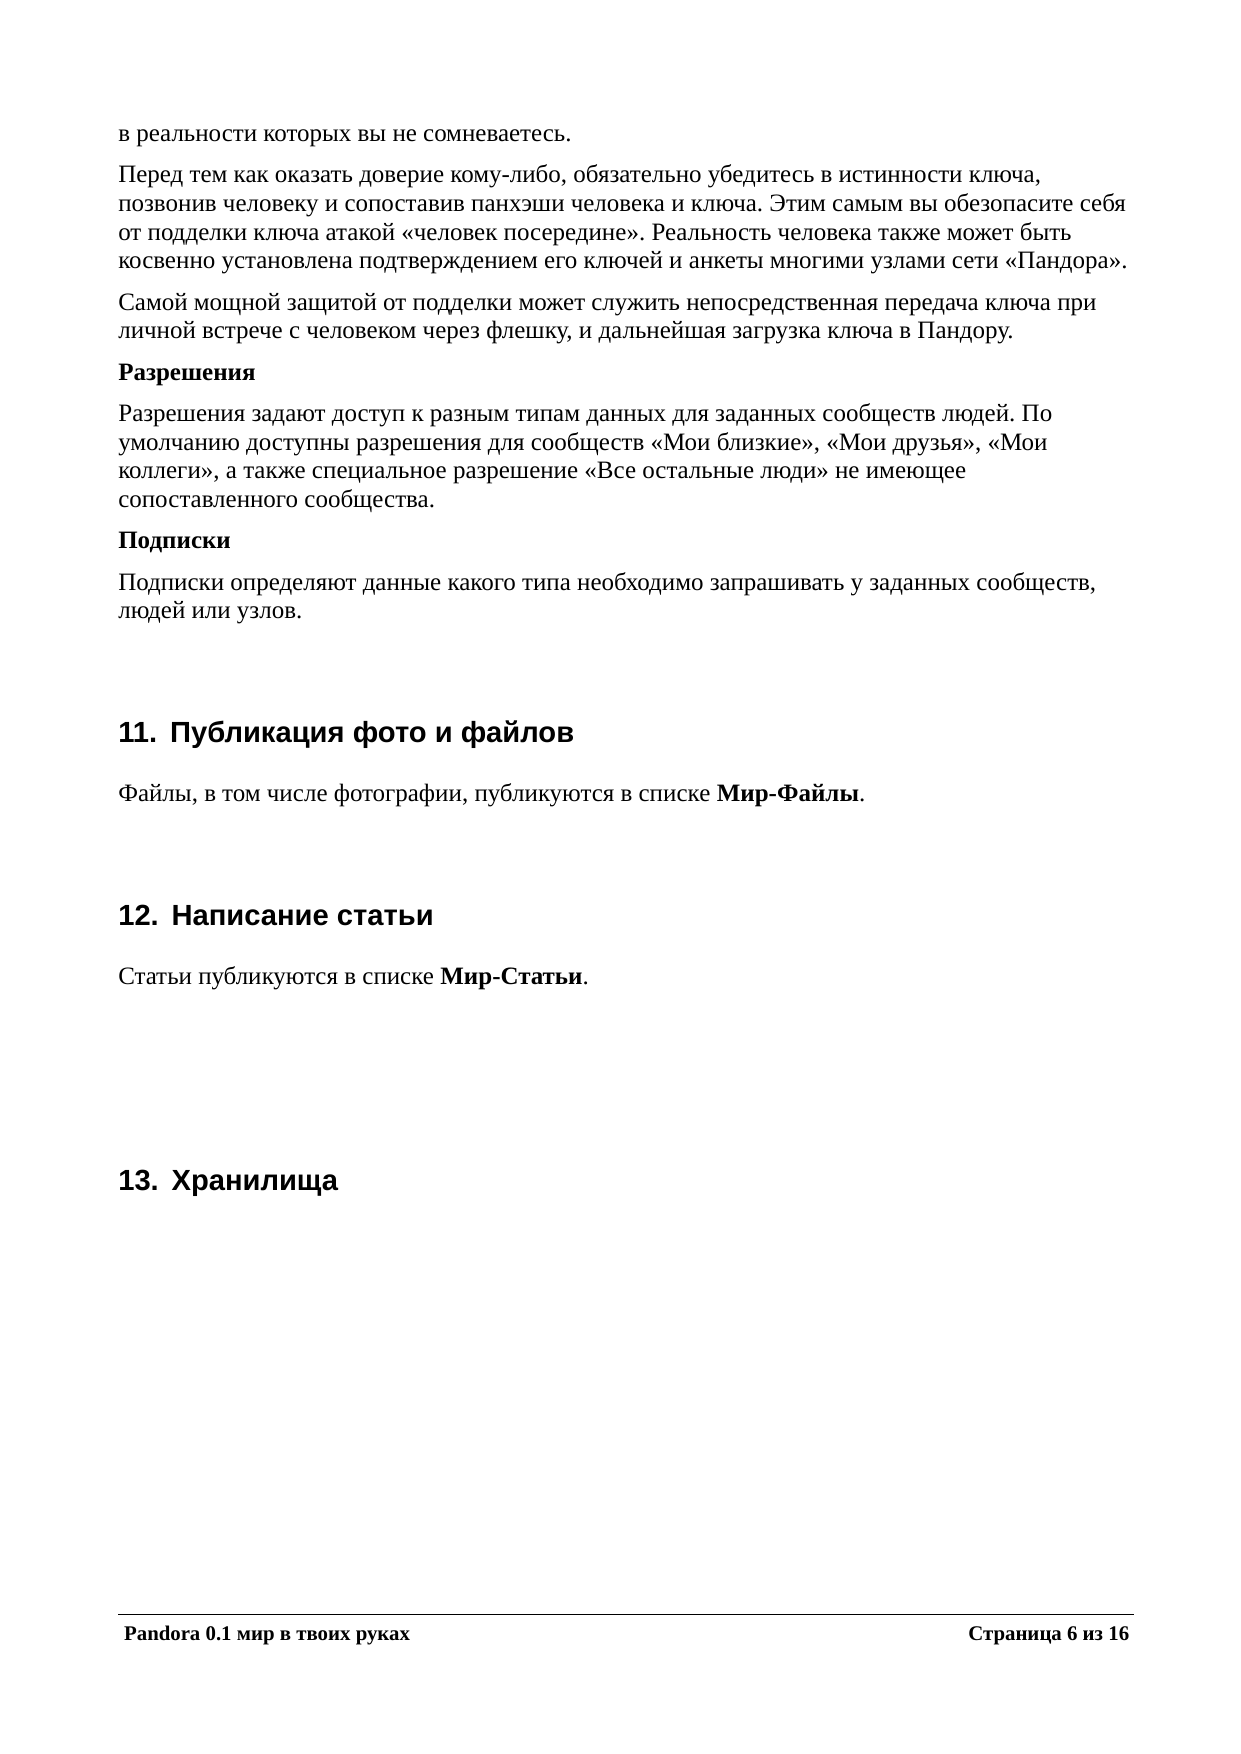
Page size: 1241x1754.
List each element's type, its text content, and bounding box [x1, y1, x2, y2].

text в реальности которых вы не сомневаетесь. [118, 118, 1134, 147]
text Разрешения [118, 357, 1134, 386]
text Самой мощной защитой от подделки может служить непосредственная передача ключа при личной встрече с человеком через флешку, и дальнейшая загрузка ключа в Пандору. [118, 287, 1134, 344]
subtitle Публикация фото и файлов [118, 715, 1134, 748]
subtitle Написание статьи [118, 898, 1134, 931]
text Подписки определяют данные какого типа необходимо запрашивать у заданных сообществ, людей или узлов. [118, 567, 1134, 624]
text Файлы, в том числе фотографии, публикуются в списке Мир-Файлы. [118, 778, 1134, 807]
text Статьи публикуются в списке Мир-Статьи. [118, 961, 1134, 990]
text Разрешения задают доступ к разным типам данных для заданных сообществ людей. По умолчанию доступны разрешения для сообществ «Мои близкие», «Мои друзья», «Мои коллеги», а также специальное разрешение «Все остальные люди» не имеющее сопоставленного сообщества. [118, 398, 1134, 513]
subtitle Хранилища [118, 1163, 1134, 1196]
text Перед тем как оказать доверие кому-либо, обязательно убедитесь в истинности ключа, позвонив человеку и сопоставив панхэши человека и ключа. Этим самым вы обезопасите себя от подделки ключа атакой «человек посередине». Реальность человека также может быть косвенно установлена подтверждением его ключей и анкеты многими узлами сети «Пандора». [118, 159, 1134, 274]
text Подписки [118, 526, 1134, 554]
